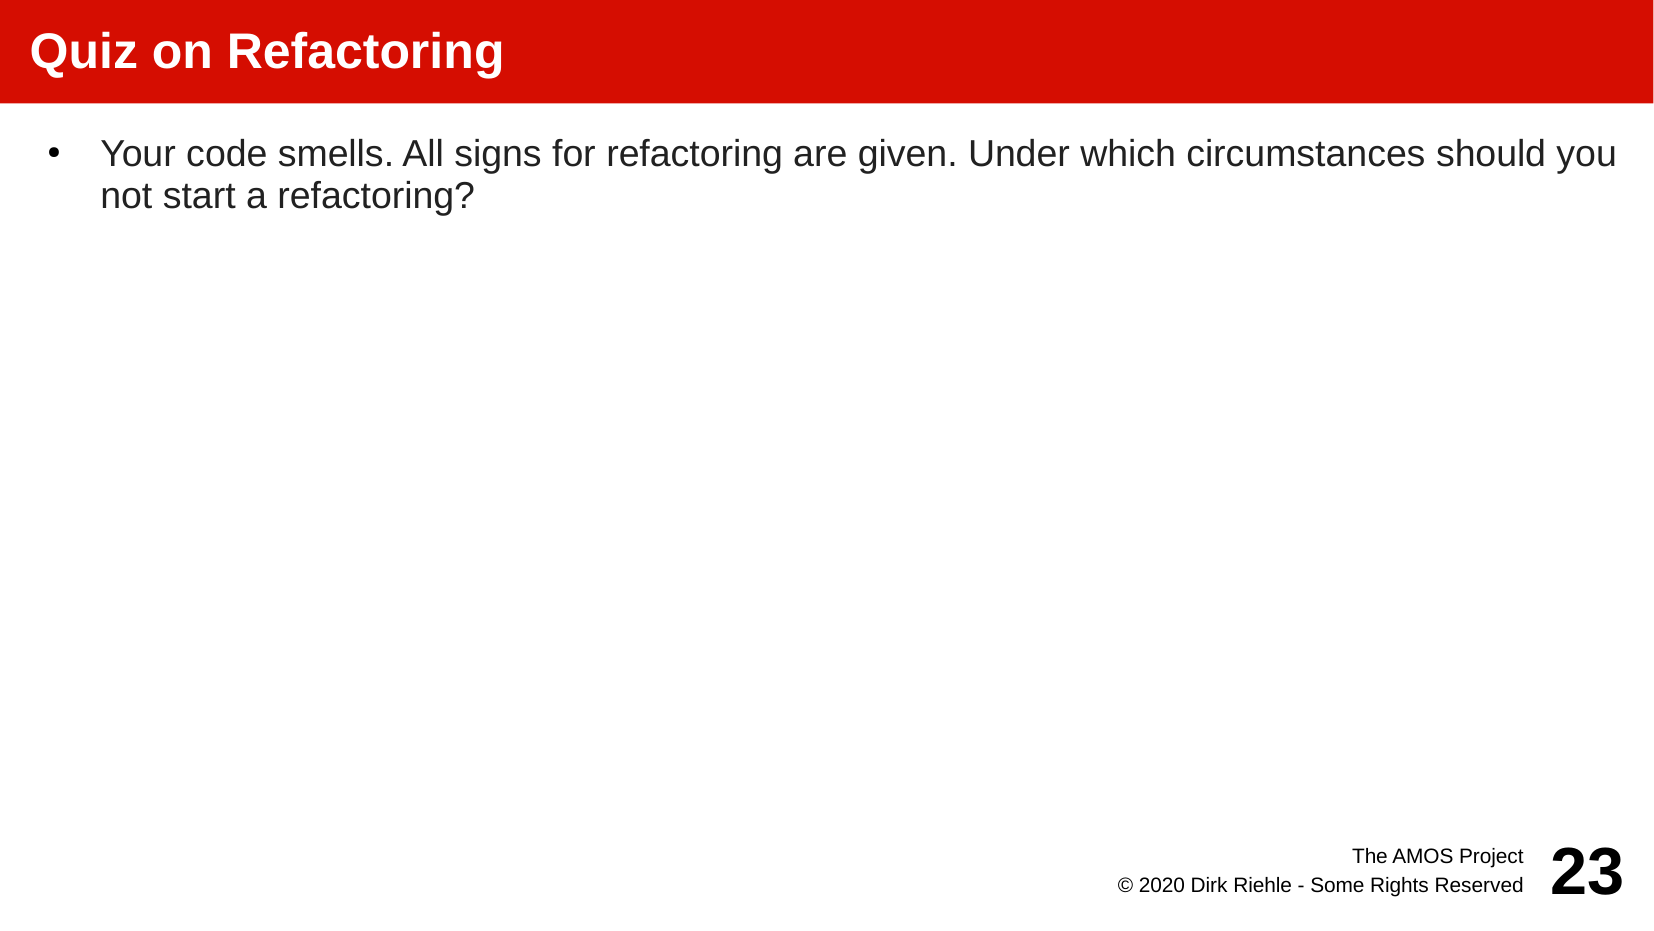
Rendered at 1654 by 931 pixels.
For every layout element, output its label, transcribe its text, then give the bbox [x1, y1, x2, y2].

title Quiz on Refactoring [0, 0, 1654, 104]
list Your code smells. All signs for refactoring are given. Under which circumstances should you not start a refactoring? [29, 132, 1625, 813]
